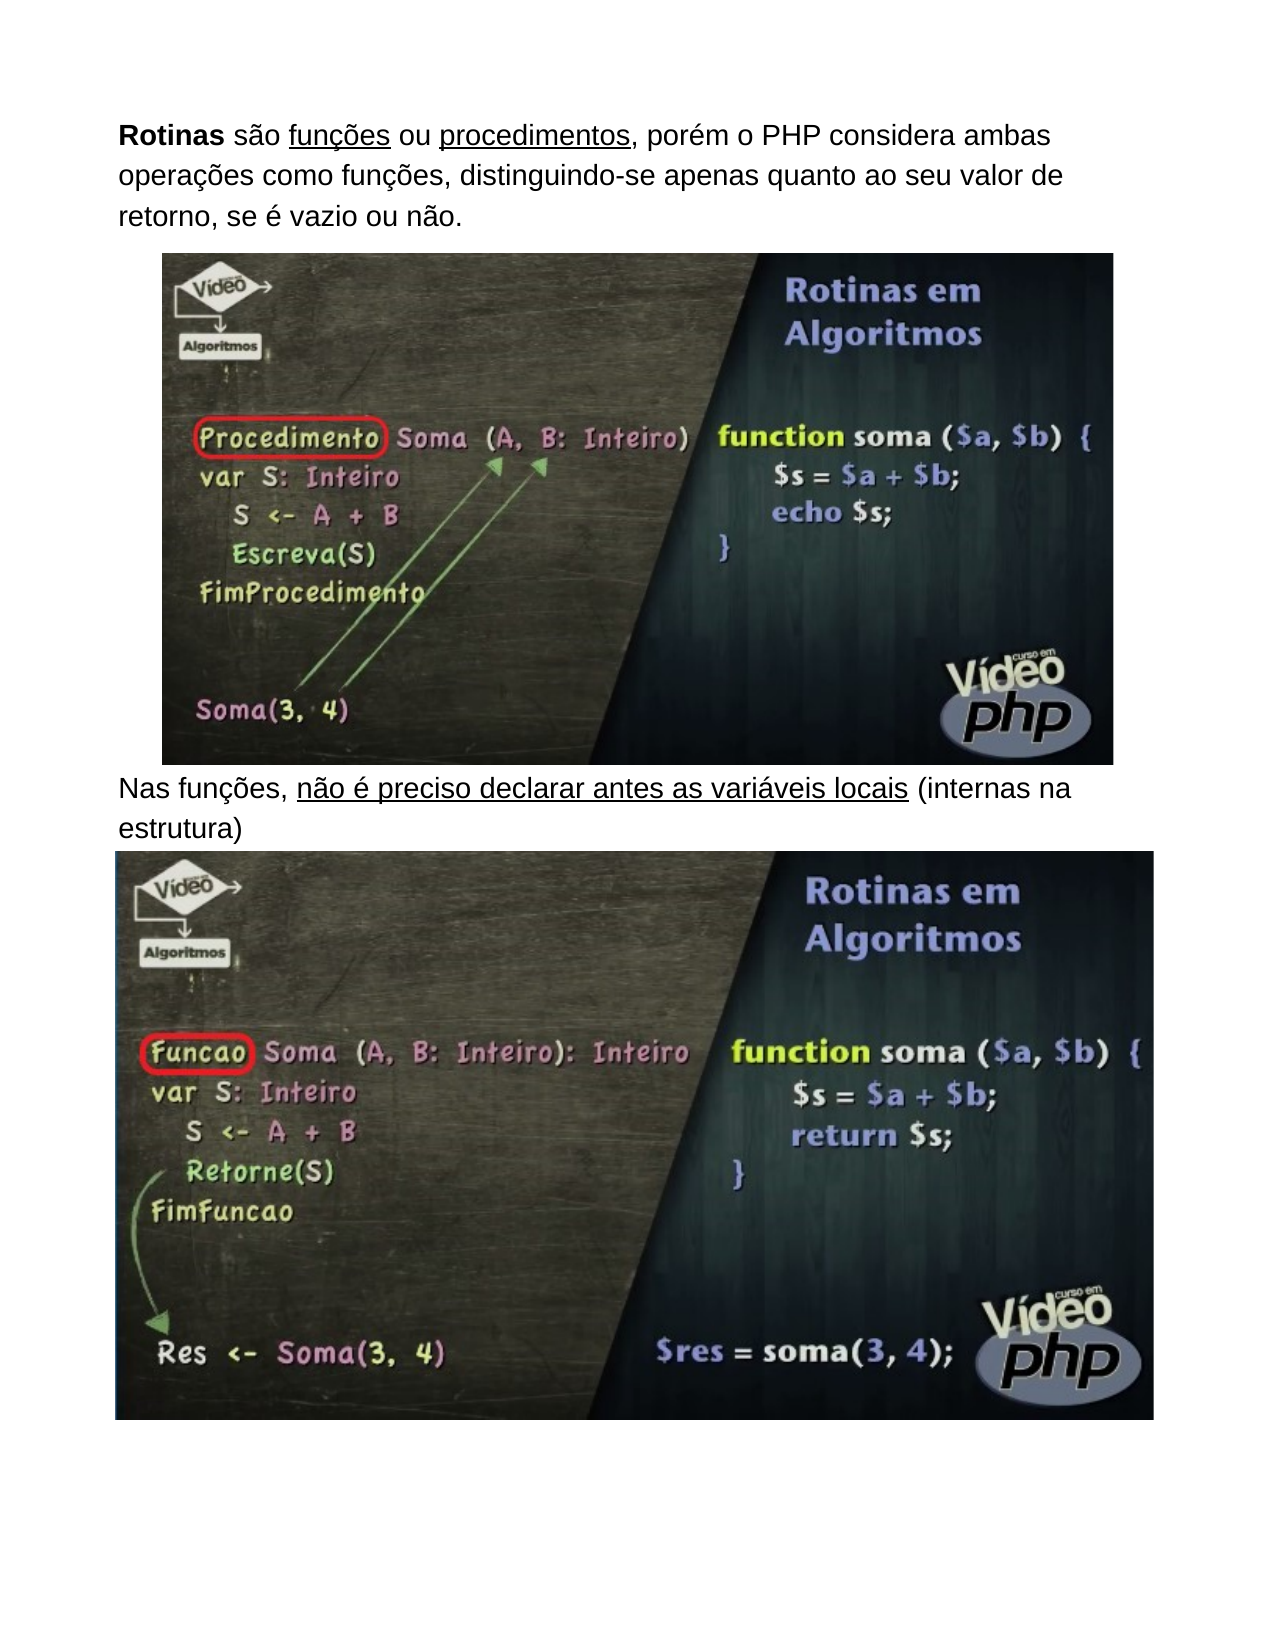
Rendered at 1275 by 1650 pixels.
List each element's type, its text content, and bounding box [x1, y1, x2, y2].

picture [115, 851, 1154, 1420]
text Rotinas são funções ou procedimentos, porém o PHP considera ambas operações como funções, distinguindo-se apenas quanto ao seu valor de retorno, se é vazio ou não. [118, 118, 1157, 232]
text Nas funções, não é preciso declarar antes as variáveis locais (internas na estrutura) [118, 765, 1157, 845]
picture [162, 253, 1114, 765]
